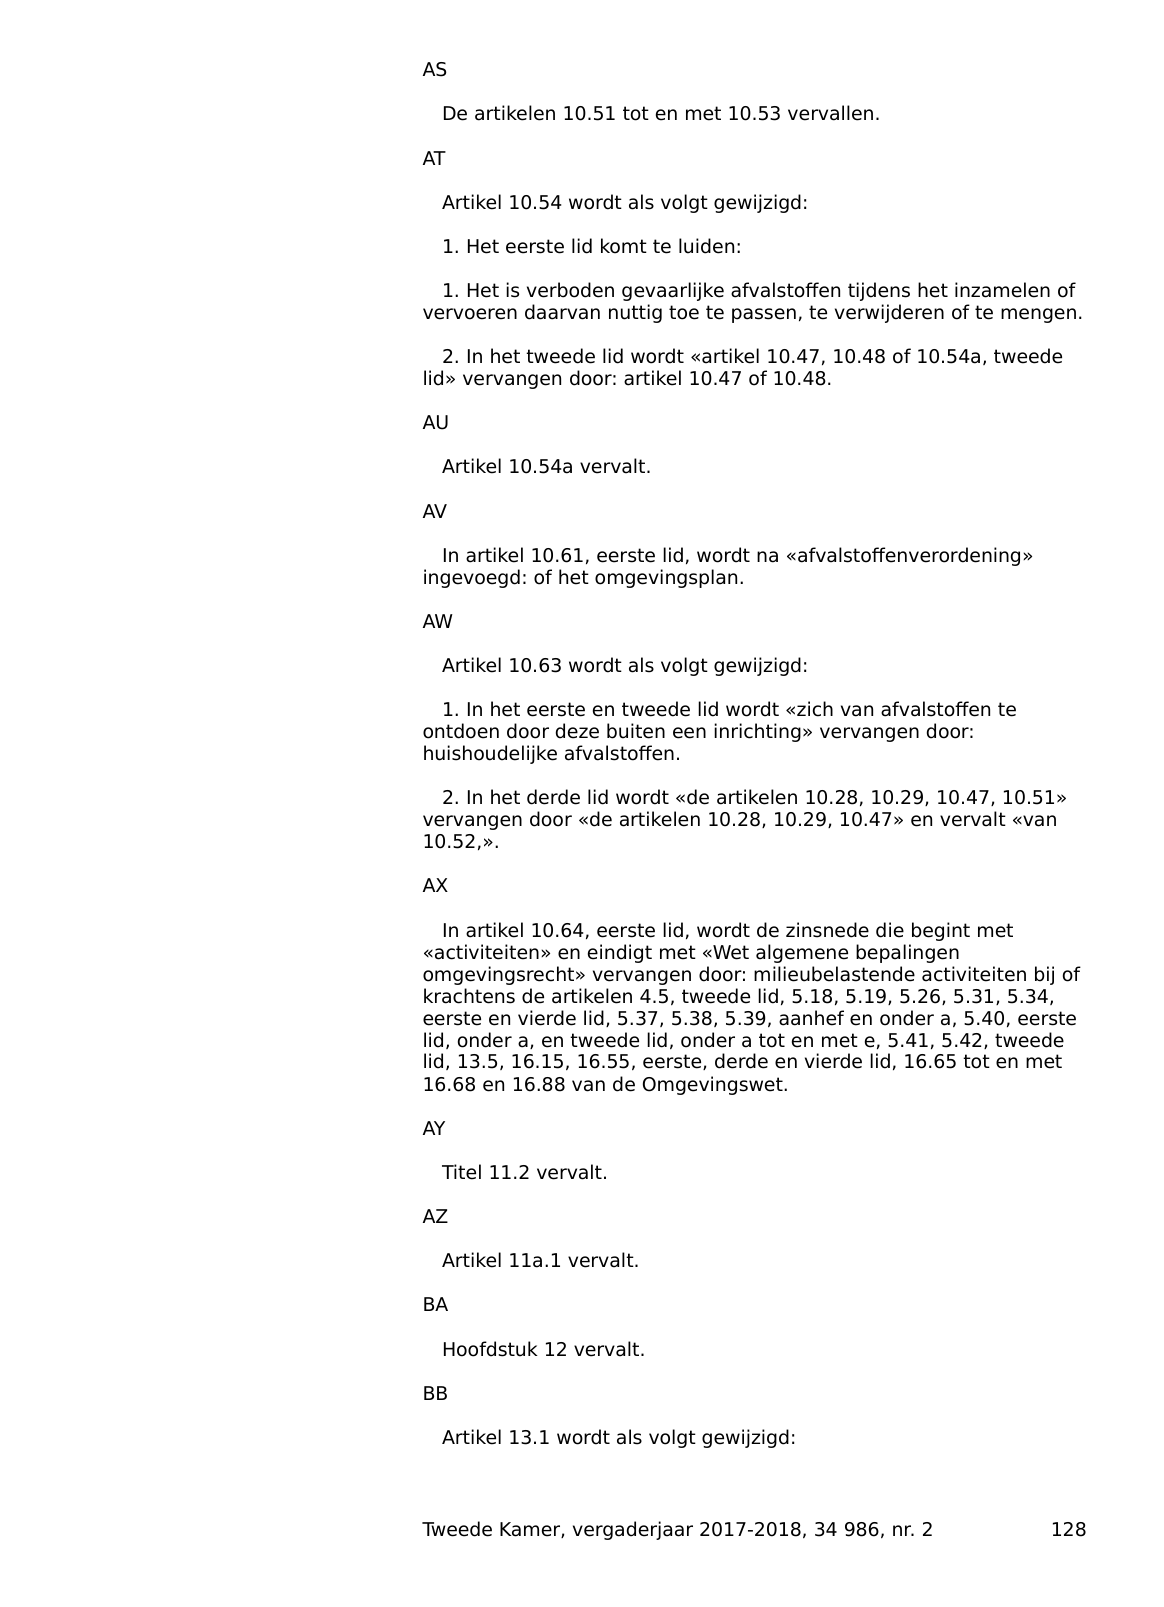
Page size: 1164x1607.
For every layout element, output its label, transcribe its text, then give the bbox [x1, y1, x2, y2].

text Artikel 10.63 wordt als volgt gewijzigd: [422, 655, 1087, 677]
text 2. In het derde lid wordt «de artikelen 10.28, 10.29, 10.47, 10.51» vervangen door «de artikelen 10.28, 10.29, 10.47» en vervalt «van 10.52,». [422, 787, 1087, 853]
text 2. In het tweede lid wordt «artikel 10.47, 10.48 of 10.54a, tweede lid» vervangen door: artikel 10.47 of 10.48. [422, 346, 1087, 390]
text AY [422, 1118, 1087, 1139]
text Artikel 11a.1 vervalt. [422, 1250, 1087, 1272]
text AV [422, 501, 1087, 522]
text BB [422, 1383, 1087, 1404]
text De artikelen 10.51 tot en met 10.53 vervallen. [422, 103, 1087, 125]
text Hoofdstuk 12 vervalt. [422, 1338, 1087, 1360]
text AW [422, 611, 1087, 633]
text Artikel 10.54 wordt als volgt gewijzigd: [422, 192, 1087, 213]
text BA [422, 1294, 1087, 1316]
text AT [422, 147, 1087, 169]
text AX [422, 875, 1087, 897]
text Artikel 10.54a vervalt. [422, 456, 1087, 478]
text AS [422, 59, 1087, 81]
text In artikel 10.64, eerste lid, wordt de zinsnede die begint met «activiteiten» en eindigt met «Wet algemene bepalingen omgevingsrecht» vervangen door: milieubelastende activiteiten bij of krachtens de artikelen 4.5, tweede lid, 5.18, 5.19, 5.26, 5.31, 5.34, eerste en vierde lid, 5.37, 5.38, 5.39, aanhef en onder a, 5.40, eerste lid, onder a, en tweede lid, onder a tot en met e, 5.41, 5.42, tweede lid, 13.5, 16.15, 16.55, eerste, derde en vierde lid, 16.65 tot en met 16.68 en 16.88 van de Omgevingswet. [422, 919, 1087, 1095]
text In artikel 10.61, eerste lid, wordt na «afvalstoffenverordening» ingevoegd: of het omgevingsplan. [422, 545, 1087, 589]
text AZ [422, 1206, 1087, 1228]
text Artikel 13.1 wordt als volgt gewijzigd: [422, 1427, 1087, 1449]
text 1. Het eerste lid komt te luiden: [422, 236, 1087, 258]
text 1. Het is verboden gevaarlijke afvalstoffen tijdens het inzamelen of vervoeren daarvan nuttig toe te passen, te verwijderen of te mengen. [422, 280, 1087, 324]
text AU [422, 412, 1087, 434]
text Titel 11.2 vervalt. [422, 1162, 1087, 1184]
text 1. In het eerste en tweede lid wordt «zich van afvalstoffen te ontdoen door deze buiten een inrichting» vervangen door: huishoudelijke afvalstoffen. [422, 699, 1087, 765]
